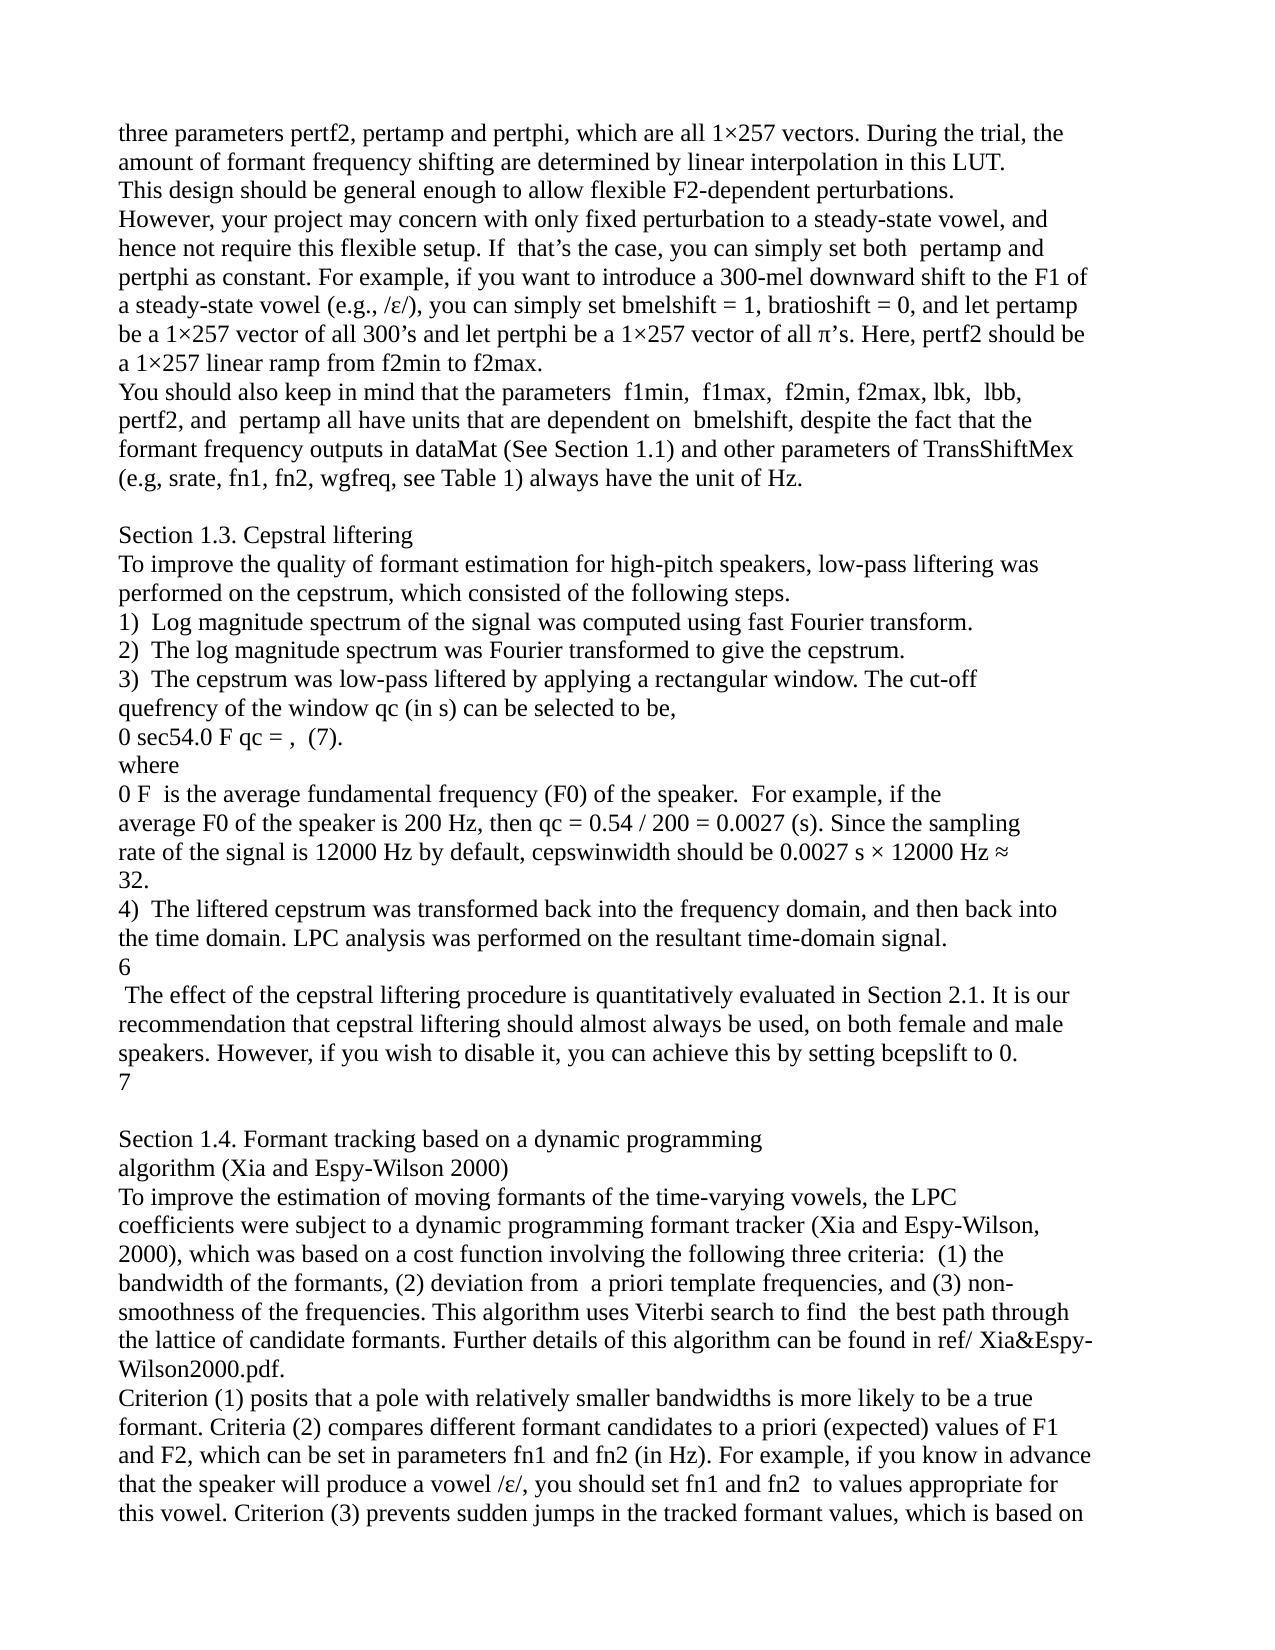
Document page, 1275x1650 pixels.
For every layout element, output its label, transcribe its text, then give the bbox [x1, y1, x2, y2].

text pertf2, and pertamp all have units that are dependent on bmelshift, despite the fact that the [118, 406, 1157, 434]
text the time domain. LPC analysis was performed on the resultant time-domain signal. [118, 923, 1157, 952]
text and F2, which can be set in parameters fn1 and fn2 (in Hz). For example, if you know in advance [118, 1441, 1157, 1469]
text pertphi as constant. For example, if you want to introduce a 300-mel downward shift to the F1 of [118, 262, 1157, 291]
text 4) The liftered cepstrum was transformed back into the frequency domain, and then back into [118, 894, 1157, 923]
text performed on the cepstrum, which consisted of the following steps. [118, 578, 1157, 607]
text smoothness of the frequencies. This algorithm uses Viterbi search to find the best path through [118, 1297, 1157, 1326]
text a steady-state vowel (e.g., /ε/), you can simply set bmelshift = 1, bratioshift = 0, and let pertamp [118, 291, 1157, 319]
text Section 1.4. Formant tracking based on a dynamic programming [118, 1124, 1157, 1153]
text 0 sec54.0 F qc = , (7). [118, 722, 1157, 751]
text 7 [118, 1067, 1157, 1096]
text (e.g, srate, fn1, fn2, wgfreq, see Table 1) always have the unit of Hz. [118, 463, 1157, 492]
text To improve the quality of formant estimation for high-pitch speakers, low-pass liftering was [118, 549, 1157, 578]
text average F0 of the speaker is 200 Hz, then qc = 0.54 / 200 = 0.0027 (s). Since the sampling [118, 808, 1157, 837]
text 2) The log magnitude spectrum was Fourier transformed to give the cepstrum. [118, 636, 1157, 664]
text The effect of the cepstral liftering procedure is quantitatively evaluated in Section 2.1. It is our [118, 981, 1157, 1009]
text Criterion (1) posits that a pole with relatively smaller bandwidths is more likely to be a true [118, 1383, 1157, 1412]
text speakers. However, if you wish to disable it, you can achieve this by setting bcepslift to 0. [118, 1038, 1157, 1067]
text bandwidth of the formants, (2) deviation from a priori template frequencies, and (3) non- [118, 1268, 1157, 1297]
text this vowel. Criterion (3) prevents sudden jumps in the tracked formant values, which is based on [118, 1498, 1157, 1527]
text algorithm (Xia and Espy-Wilson 2000) [118, 1153, 1157, 1182]
text where [118, 751, 1157, 779]
text hence not require this flexible setup. If that’s the case, you can simply set both pertamp and [118, 233, 1157, 262]
text a 1×257 linear ramp from f2min to f2max. [118, 348, 1157, 377]
text 1) Log magnitude spectrum of the signal was computed using fast Fourier transform. [118, 607, 1157, 636]
text formant frequency outputs in dataMat (See Section 1.1) and other parameters of TransShiftMex [118, 434, 1157, 463]
text formant. Criteria (2) compares different formant candidates to a priori (expected) values of F1 [118, 1412, 1157, 1441]
text rate of the signal is 12000 Hz by default, cepswinwidth should be 0.0027 s × 12000 Hz ≈ [118, 837, 1157, 866]
text that the speaker will produce a vowel /ε/, you should set fn1 and fn2 to values appropriate for [118, 1469, 1157, 1498]
text recommendation that cepstral liftering should almost always be used, on both female and male [118, 1009, 1157, 1038]
text 32. [118, 866, 1157, 894]
text 6 [118, 952, 1157, 981]
text coefficients were subject to a dynamic programming formant tracker (Xia and Espy-Wilson, [118, 1211, 1157, 1239]
text 0 F is the average fundamental frequency (F0) of the speaker. For example, if the [118, 779, 1157, 808]
text amount of formant frequency shifting are determined by linear interpolation in this LUT. [118, 147, 1157, 176]
text 2000), which was based on a cost function involving the following three criteria: (1) the [118, 1239, 1157, 1268]
text the lattice of candidate formants. Further details of this algorithm can be found in ref/ Xia&Espy- [118, 1326, 1157, 1354]
text quefrency of the window qc (in s) can be selected to be, [118, 693, 1157, 722]
text However, your project may concern with only fixed perturbation to a steady-state vowel, and [118, 204, 1157, 233]
text three parameters pertf2, pertamp and pertphi, which are all 1×257 vectors. During the trial, the [118, 118, 1157, 147]
text This design should be general enough to allow flexible F2-dependent perturbations. [118, 176, 1157, 204]
text Wilson2000.pdf. [118, 1354, 1157, 1383]
text To improve the estimation of moving formants of the time-varying vowels, the LPC [118, 1182, 1157, 1211]
text Section 1.3. Cepstral liftering [118, 521, 1157, 549]
text You should also keep in mind that the parameters f1min, f1max, f2min, f2max, lbk, lbb, [118, 377, 1157, 406]
text 3) The cepstrum was low-pass liftered by applying a rectangular window. The cut-off [118, 664, 1157, 693]
text be a 1×257 vector of all 300’s and let pertphi be a 1×257 vector of all π’s. Here, pertf2 should be [118, 319, 1157, 348]
